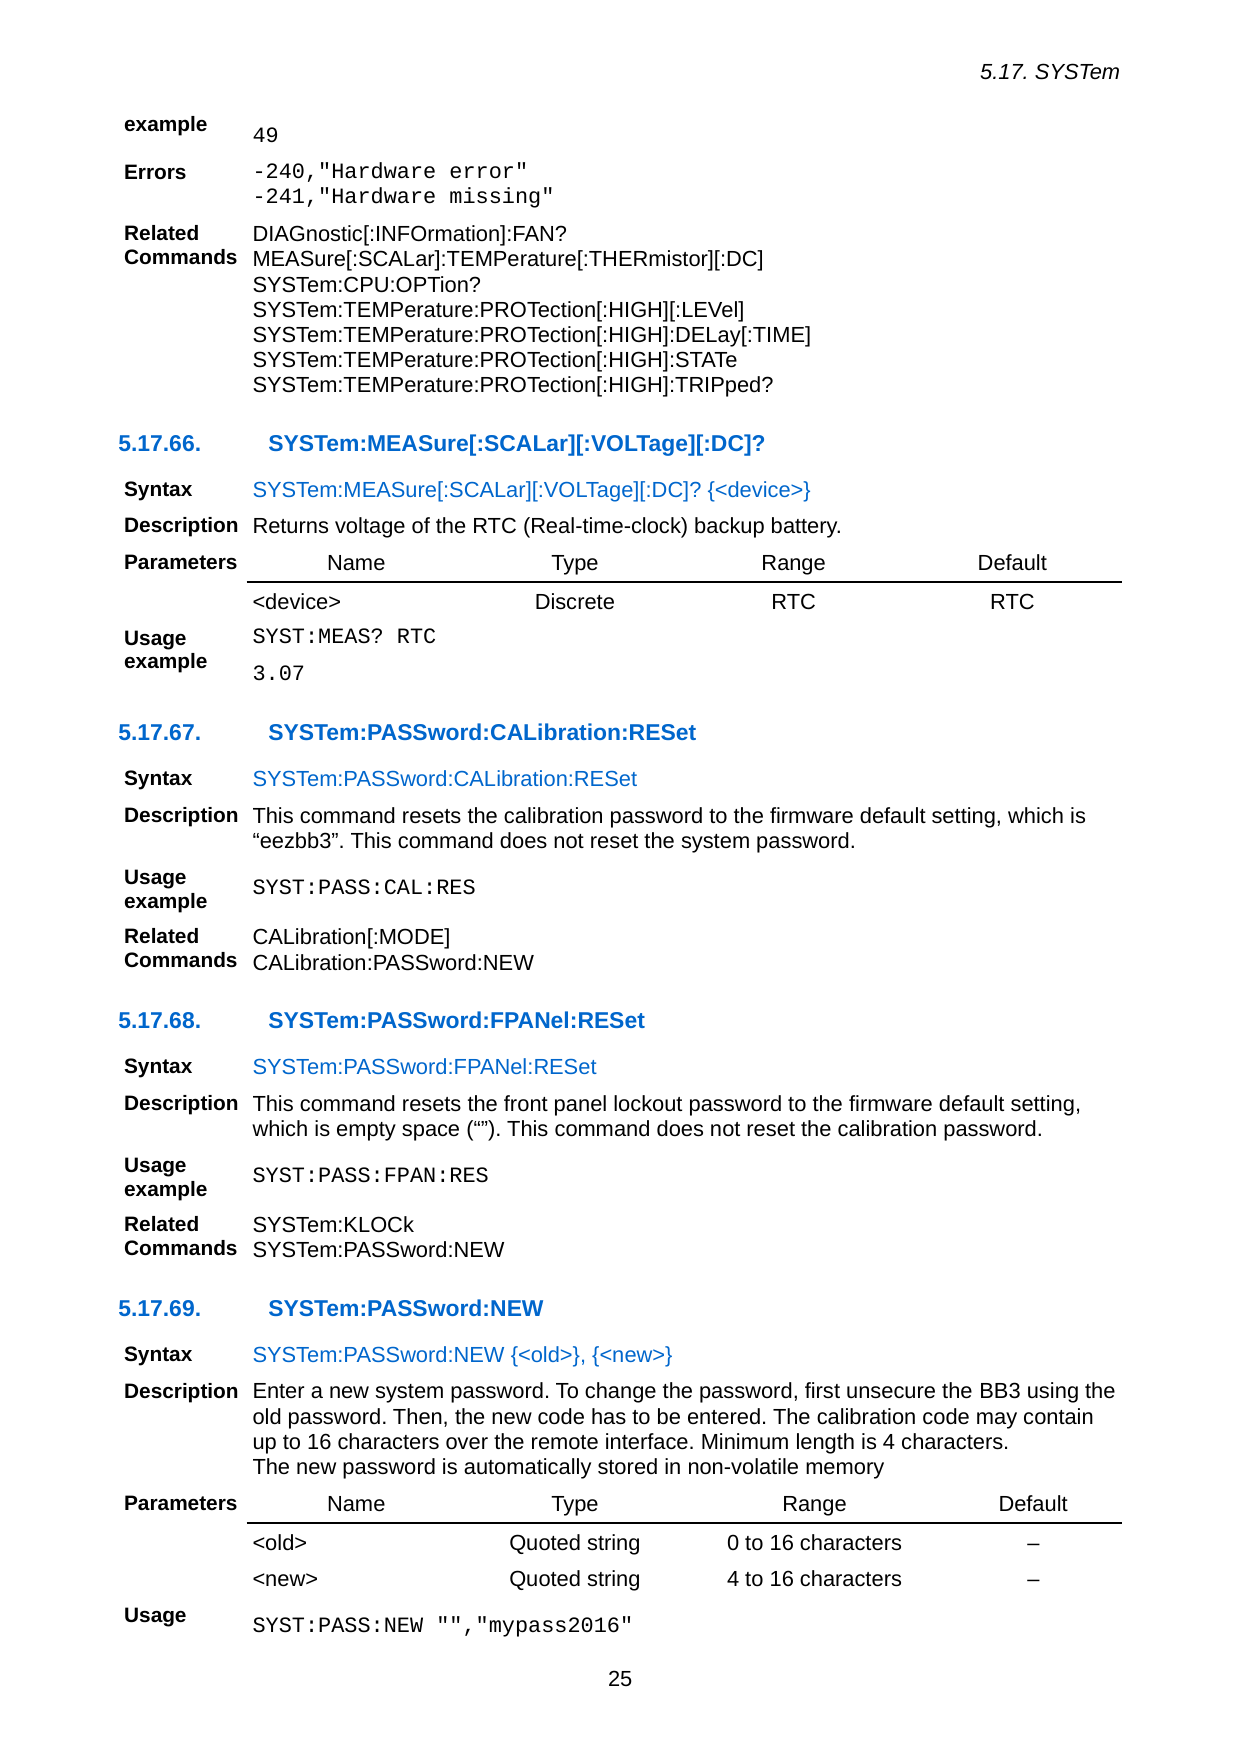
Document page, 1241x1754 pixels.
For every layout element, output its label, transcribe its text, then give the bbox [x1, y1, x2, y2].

table_cell Discrete [465, 583, 684, 620]
table_cell Type [465, 1485, 684, 1522]
table_cell Range [684, 1485, 944, 1522]
table_cell – [945, 1560, 1122, 1597]
table_header SYSTem:PASSword:FPANel:RESet [247, 1048, 1122, 1085]
table_header SYSTem:PASSword:CALibration:RESet [247, 760, 1122, 797]
table_cell [118, 581, 247, 620]
table_cell Type [465, 544, 684, 581]
table_cell Usage example [118, 1147, 247, 1206]
table_cell Related Commands [118, 919, 247, 980]
table_cell SYST:PASS:NEW "","mypass2016" [247, 1597, 1122, 1645]
table_cell Range [684, 544, 903, 581]
table_cell Description [118, 1085, 247, 1147]
table_header SYSTem:PASSword:NEW {<old>}, {<new>} [247, 1336, 1122, 1373]
table_cell Parameters [118, 1485, 247, 1597]
table_cell Quoted string [465, 1524, 684, 1560]
table_cell 0 to 16 characters [684, 1524, 944, 1560]
table_cell Usage example [118, 620, 247, 692]
table_cell -240,"Hardware error" -241,"Hardware missing" [247, 154, 1122, 215]
table_cell SYSTem:KLOCk SYSTem:PASSword:NEW [247, 1206, 1122, 1268]
table_cell CALibration[:MODE] CALibration:PASSword:NEW [247, 919, 1122, 980]
table_cell – [945, 1524, 1122, 1560]
subtitle SYSTem:PASSword:CALibration:RESet [118, 719, 1122, 745]
subtitle SYSTem:PASSword:NEW [118, 1295, 1122, 1321]
table_cell <device> [247, 583, 465, 620]
table_cell Description [118, 508, 247, 544]
table_cell Description [118, 797, 247, 859]
table_cell Name [247, 1485, 465, 1522]
table_cell Related Commands [118, 1206, 247, 1268]
table_cell SYST:PASS:FPAN:RES [247, 1147, 1122, 1206]
table_cell Returns voltage of the RTC (Real-time-clock) backup battery. [247, 508, 1122, 544]
table_cell This command resets the calibration password to the firmware default setting, which is “eezbb3”. This command does not reset the system password. [247, 797, 1122, 859]
table_cell Related Commands [118, 215, 247, 403]
table_cell SYST:PASS:CAL:RES [247, 859, 1122, 918]
subtitle SYSTem:MEASure[:SCALar][:VOLTage][:DC]? [118, 430, 1122, 456]
table_cell <old> [247, 1524, 465, 1560]
table_cell RTC [684, 583, 903, 620]
table_cell 4 to 16 characters [684, 1560, 944, 1597]
table_cell Default [903, 544, 1122, 581]
table_cell example [118, 106, 247, 154]
table_cell RTC [903, 583, 1122, 620]
table_cell Default [945, 1485, 1122, 1522]
subtitle SYSTem:PASSword:FPANel:RESet [118, 1007, 1122, 1033]
table_cell 49 [247, 106, 1122, 154]
table_cell Quoted string [465, 1560, 684, 1597]
table_cell Parameters [118, 544, 247, 581]
table_header SYSTem:MEASure[:SCALar][:VOLTage][:DC]? {<device>} [247, 471, 1122, 508]
table_cell Description [118, 1373, 247, 1485]
table_header Syntax [118, 1336, 247, 1373]
table_cell Errors [118, 154, 247, 215]
table_cell Enter a new system password. To change the password, first unsecure the BB3 using the old password. Then, the new code has to be entered. The calibration code may contain up to 16 characters over the remote interface. Minimum length is 4 characters. The new password is automatically stored in non-volatile memory [247, 1373, 1122, 1485]
table_cell Usage example [118, 859, 247, 918]
table_header Syntax [118, 1048, 247, 1085]
table_cell Name [247, 544, 465, 581]
table_header Syntax [118, 760, 247, 797]
table_cell This command resets the front panel lockout password to the firmware default setting, which is empty space (“”). This command does not reset the calibration password. [247, 1085, 1122, 1147]
table_cell SYST:MEAS? RTC 3.07 [247, 620, 1122, 692]
table_cell DIAGnostic[:INFOrmation]:FAN? MEASure[:SCALar]:TEMPerature[:THERmistor][:DC] SYSTem:CPU:OPTion? SYSTem:TEMPerature:PROTection[:HIGH][:LEVel] SYSTem:TEMPerature:PROTection[:HIGH]:DELay[:TIME] SYSTem:TEMPerature:PROTection[:HIGH]:STATe SYSTem:TEMPerature:PROTection[:HIGH]:TRIPped? [247, 215, 1122, 403]
table_header Syntax [118, 471, 247, 508]
table_cell <new> [247, 1560, 465, 1597]
table_cell Usage [118, 1597, 247, 1645]
